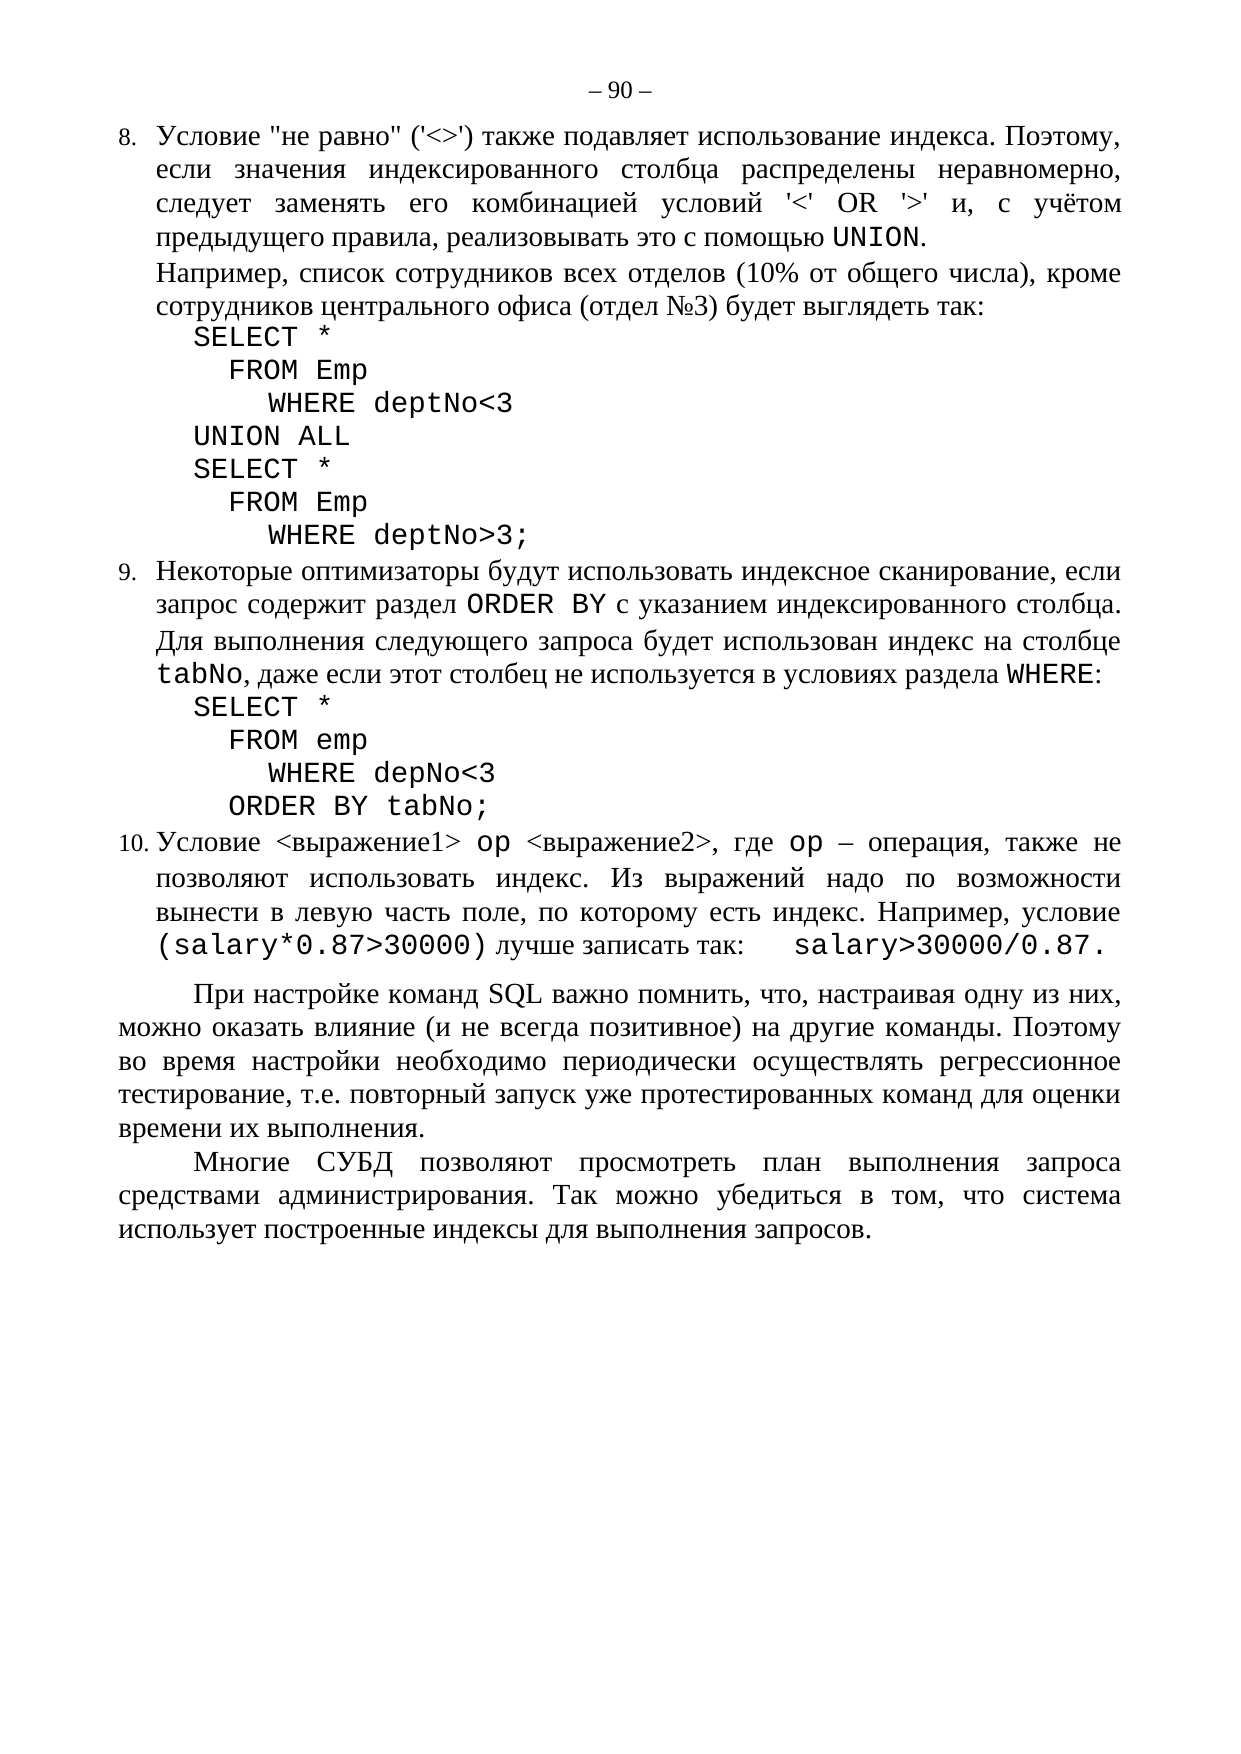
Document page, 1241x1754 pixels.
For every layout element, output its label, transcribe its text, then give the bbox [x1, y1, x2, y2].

text SELECT * [118, 322, 1122, 355]
text ORDER BY tabNo; [118, 791, 1122, 824]
list Условие <выражение1> op <выражение2>, где op – операция, также не позволяют использовать индекс. Из выражений надо по возможности вынести в левую часть поле, по которому есть индекс. Например, условие (salary*0.87>30000) лучше записать так: salary>30000/0.87. [118, 824, 1122, 963]
text FROM emp [118, 725, 1122, 758]
list Условие "не равно" ('<>') также подавляет использование индекса. Поэтому, если значения индексированного столбца распределены неравномерно, следует заменять его комбинацией условий '<' OR '>' и, с учётом предыдущего правила, реализовывать это с помощью UNION. [118, 118, 1122, 255]
text FROM Emp [118, 355, 1122, 388]
text SELECT * [118, 454, 1122, 487]
text WHERE deptNo>3; [193, 520, 1122, 553]
text Например, список сотрудников всех отделов (10% от общего числа), кроме сотрудников центрального офиса (отдел №3) будет выглядеть так: [156, 255, 1122, 322]
text FROM Emp [118, 487, 1122, 520]
text При настройке команд SQL важно помнить, что, настраивая одну из них, можно оказать влияние (и не всегда позитивное) на другие команды. Поэтому во время настройки необходимо периодически осуществлять регрессионное тестирование, т.е. повторный запуск уже протестированных команд для оценки времени их выполнения. [118, 976, 1122, 1144]
text WHERE deptNo<3 [193, 388, 1122, 421]
text SELECT * [118, 692, 1122, 725]
text UNION ALL [118, 421, 1122, 454]
list Некоторые оптимизаторы будут использовать индексное сканирование, если запрос содержит раздел ORDER BY с указанием индексированного столбца. Для выполнения следующего запроса будет использован индекс на столбце tabNo, даже если этот столбец не используется в условиях раздела WHERE: [118, 553, 1122, 692]
text WHERE depNo<3 [193, 758, 1122, 791]
text Многие СУБД позволяют просмотреть план выполнения запроса средствами администрирования. Так можно убедиться в том, что система использует построенные индексы для выполнения запросов. [118, 1144, 1122, 1244]
